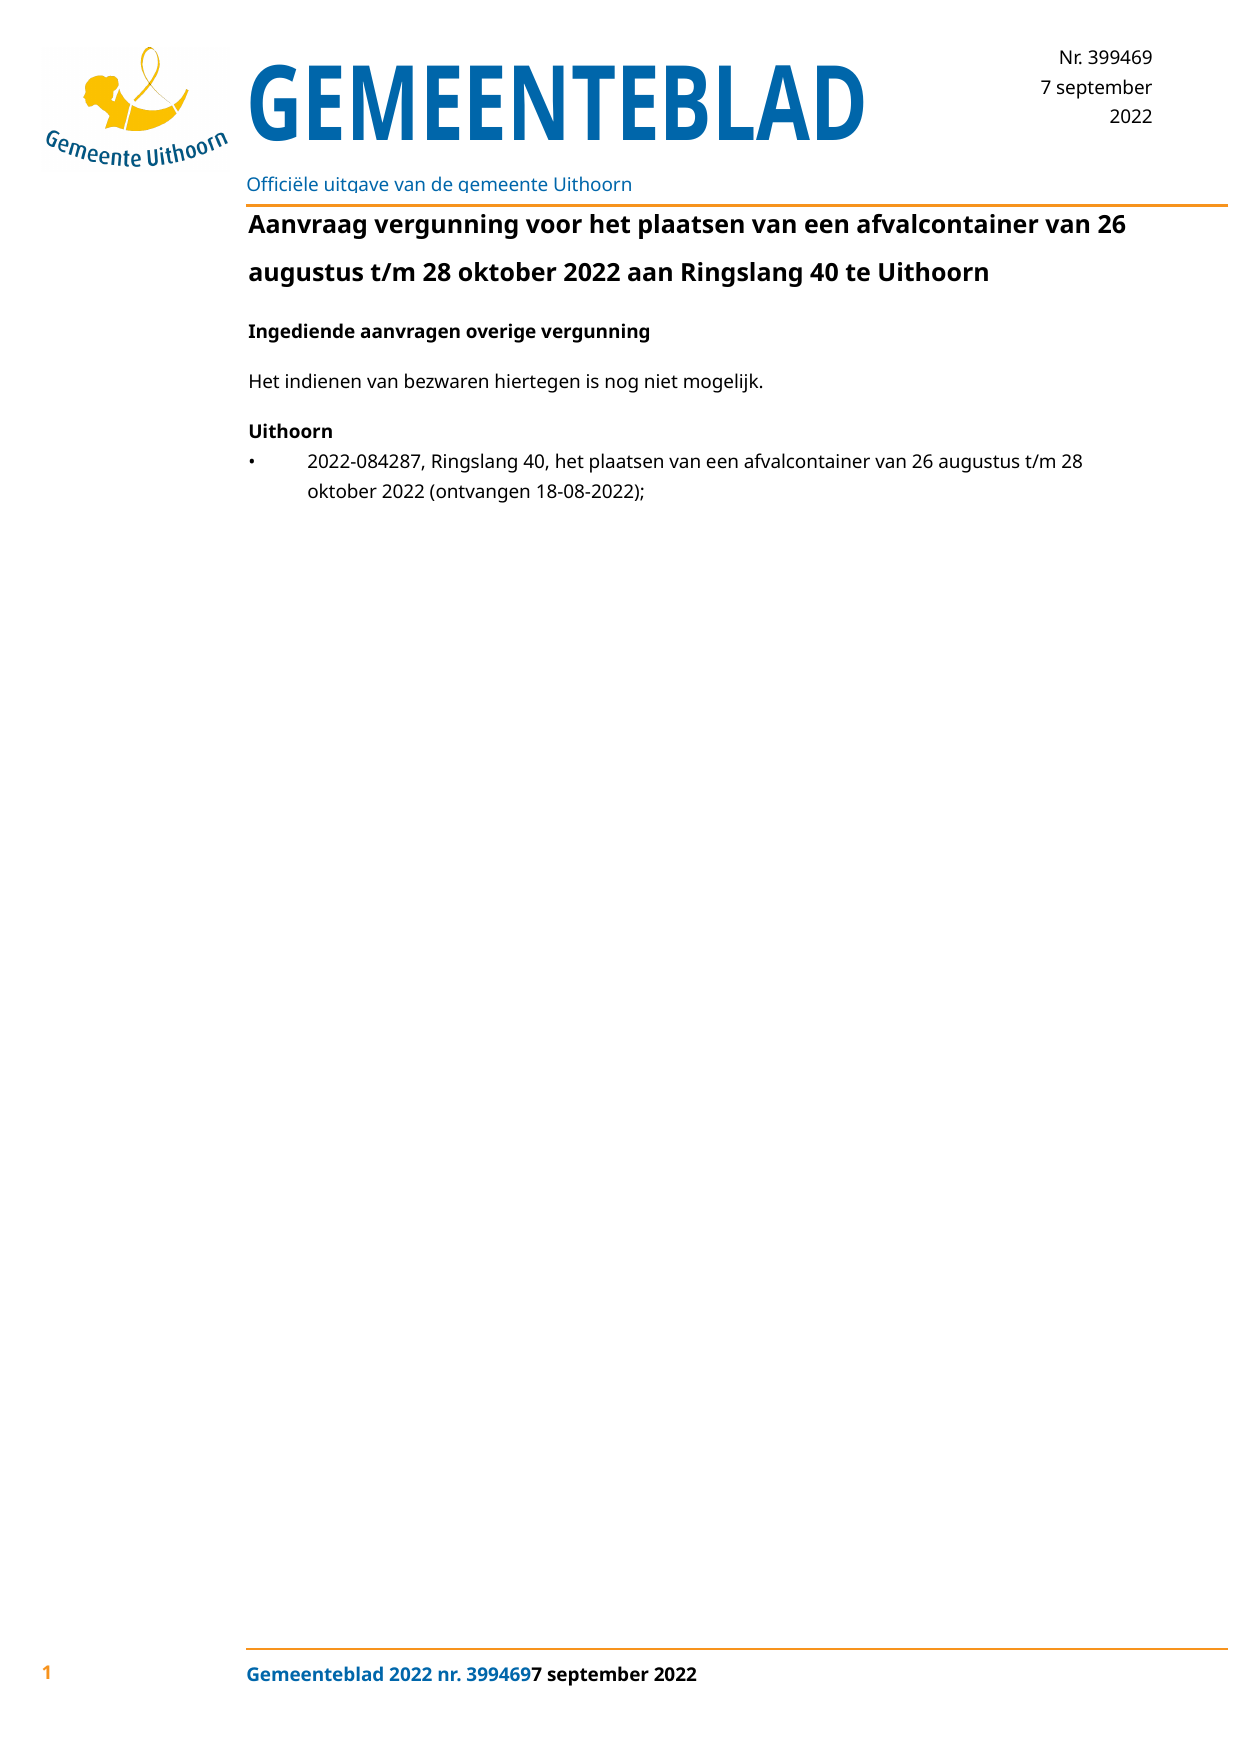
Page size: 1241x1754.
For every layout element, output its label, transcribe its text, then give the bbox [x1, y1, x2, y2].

text Uithoorn [248, 419, 1152, 444]
text Aanvraag vergunning voor het plaatsen van een afvalcontainer van 26 augustus t/m 28 oktober 2022 aan Ringslang 40 te Uithoorn [248, 207, 1152, 288]
list 2022-084287, Ringslang 40, het plaatsen van een afvalcontainer van 26 augustus t/m 28 oktober 2022 (ontvangen 18-08-2022); [248, 448, 1152, 504]
text Het indienen van bezwaren hiertegen is nog niet mogelijk. [248, 368, 1152, 394]
picture [41, 47, 231, 172]
text Ingediende aanvragen overige vergunning [248, 318, 1152, 344]
